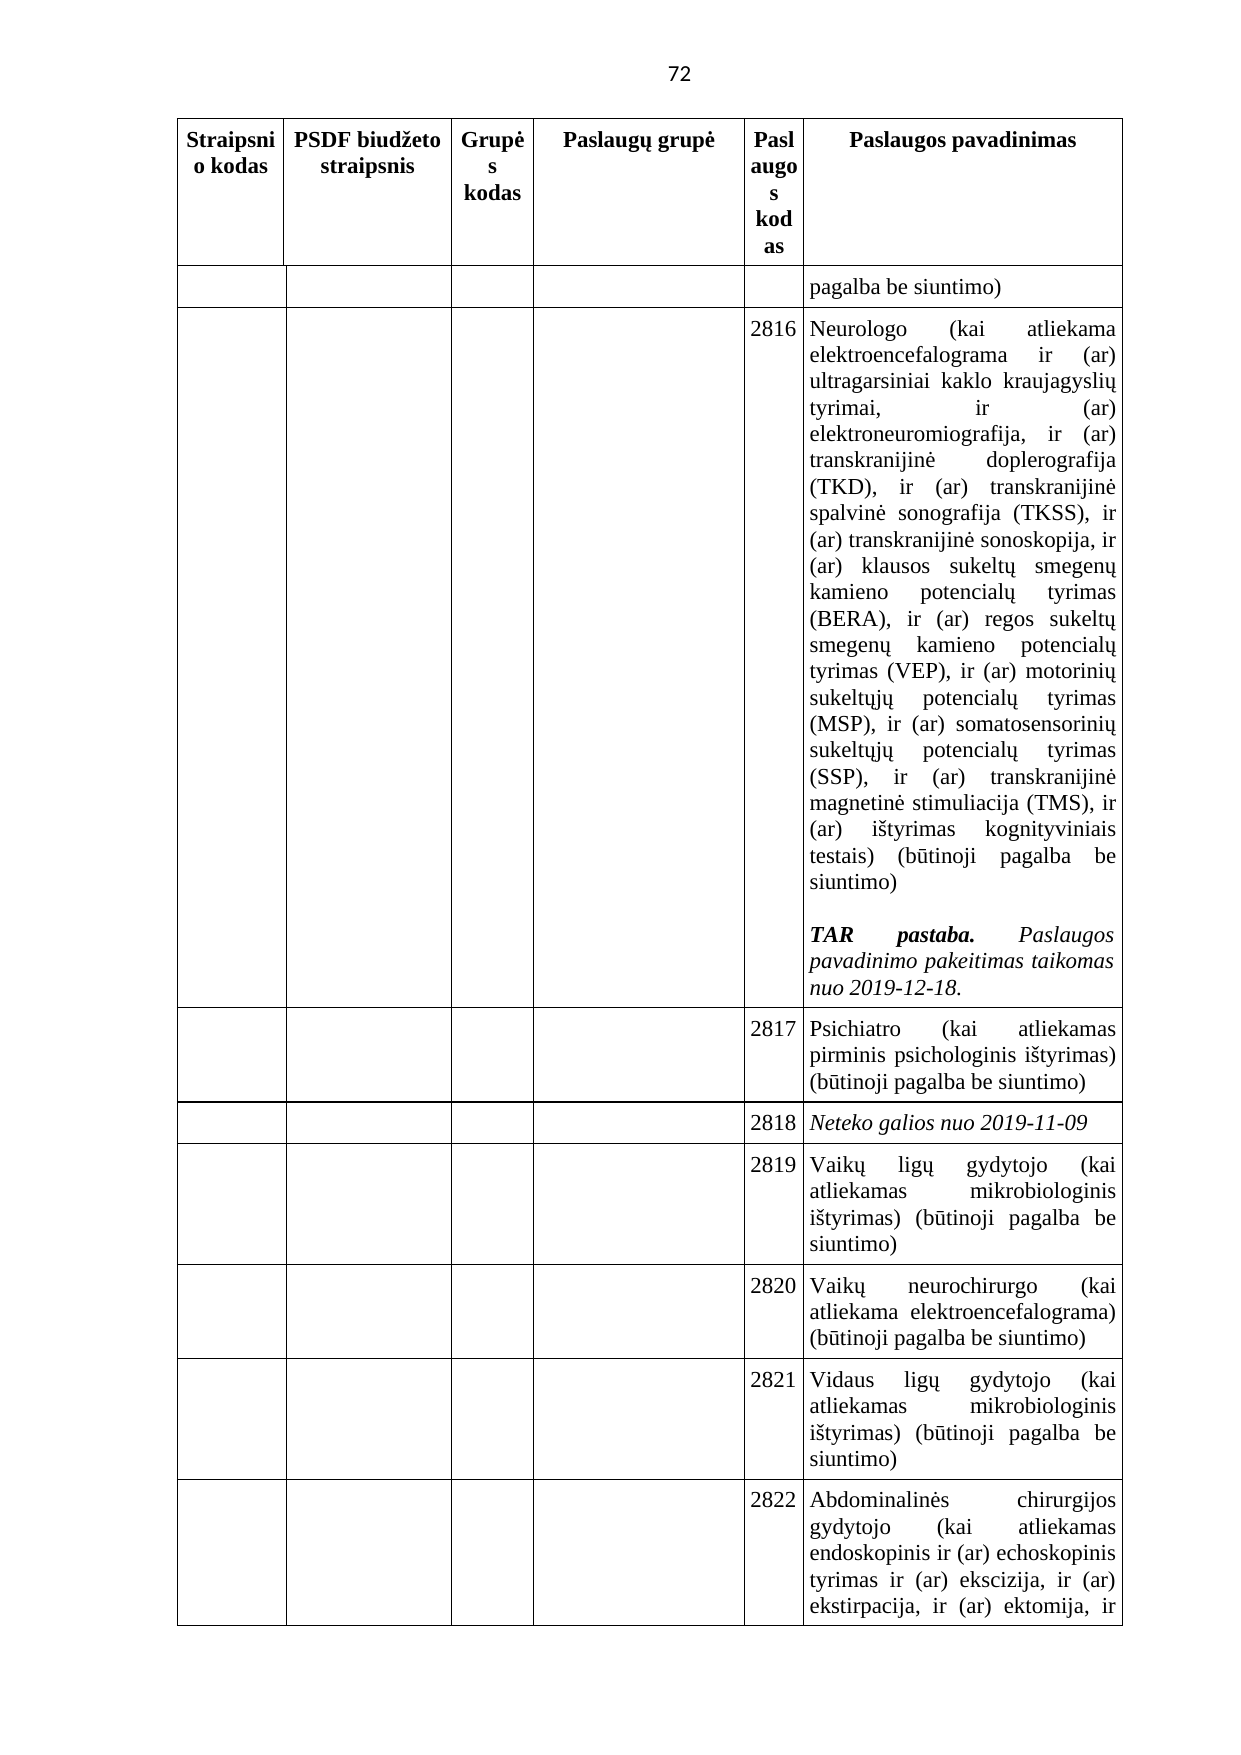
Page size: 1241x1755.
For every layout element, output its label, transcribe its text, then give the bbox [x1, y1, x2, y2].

table_cell [178, 1480, 286, 1625]
table_cell Vaikų ligų gydytojo (kai atliekamas mikrobiologinis ištyrimas) (būtinoji pagalba be siuntimo) [804, 1144, 1122, 1263]
table_cell [534, 1103, 744, 1143]
table_cell pagalba be siuntimo) [804, 266, 1122, 307]
table_header PSDF biudžeto straipsnis [284, 119, 451, 265]
table_cell Vidaus ligų gydytojo (kai atliekamas mikrobiologinis ištyrimas) (būtinoji pagalba be siuntimo) [804, 1359, 1122, 1478]
table_cell [178, 1359, 286, 1478]
table_cell Neteko galios nuo 2019-11-09 [804, 1103, 1122, 1143]
table_cell 2821 [745, 1359, 803, 1478]
table_cell 2817 [745, 1008, 803, 1101]
table_cell 2816 [745, 308, 803, 1007]
table_header Paslaugos pavadinimas [804, 119, 1122, 265]
table_cell [178, 1008, 286, 1101]
table_cell [745, 266, 803, 307]
table_header Paslaugų grupė [534, 119, 744, 265]
table_cell [452, 266, 533, 307]
table_cell [452, 1008, 533, 1101]
table_cell Neurologo (kai atliekama elektroencefalograma ir (ar) ultragarsiniai kaklo kraujagyslių tyrimai, ir (ar) elektroneuromiografija, ir (ar) transkranijinė doplerografija (TKD), ir (ar) transkranijinė spalvinė sonografija (TKSS), ir (ar) transkranijinė sonoskopija, ir (ar) klausos sukeltų smegenų kamieno potencialų tyrimas (BERA), ir (ar) regos sukeltų smegenų kamieno potencialų tyrimas (VEP), ir (ar) motorinių sukeltųjų potencialų tyrimas (MSP), ir (ar) somatosensorinių sukeltųjų potencialų tyrimas (SSP), ir (ar) transkranijinė magnetinė stimuliacija (TMS), ir (ar) ištyrimas kognityviniais testais) (būtinoji pagalba be siuntimo) TAR pastaba. Paslaugos pavadinimo pakeitimas taikomas nuo 2019-12-18. [804, 308, 1122, 1007]
table_cell [534, 266, 744, 307]
table_cell [452, 1359, 533, 1478]
table_cell 2818 [745, 1103, 803, 1143]
table_cell [178, 1265, 286, 1358]
table_cell Abdominalinės chirurgijos gydytojo (kai atliekamas endoskopinis ir (ar) echoskopinis tyrimas ir (ar) ekscizija, ir (ar) ekstirpacija, ir (ar) ektomija, ir [804, 1480, 1122, 1625]
table_cell [287, 1144, 451, 1263]
table_cell [534, 1144, 744, 1263]
table_cell [534, 1480, 744, 1625]
table_cell [178, 308, 286, 1007]
table_cell [287, 1265, 451, 1358]
table_cell Psichiatro (kai atliekamas pirminis psichologinis ištyrimas) (būtinoji pagalba be siuntimo) [804, 1008, 1122, 1101]
table_cell [178, 1103, 286, 1143]
table_cell 2822 [745, 1480, 803, 1625]
table_cell [287, 308, 451, 1007]
table_cell [287, 1103, 451, 1143]
table_cell [178, 1144, 286, 1263]
table_cell 2819 [745, 1144, 803, 1263]
table_cell [287, 1359, 451, 1478]
table_header Paslaugos kodas [745, 119, 803, 265]
table_cell Vaikų neurochirurgo (kai atliekama elektroencefalograma) (būtinoji pagalba be siuntimo) [804, 1265, 1122, 1358]
table_cell [452, 308, 533, 1007]
table_cell [452, 1144, 533, 1263]
table_cell [287, 266, 451, 307]
table_cell [534, 1008, 744, 1101]
table_cell [534, 1359, 744, 1478]
table_cell 2820 [745, 1265, 803, 1358]
table_cell [534, 308, 744, 1007]
table_header Grupės kodas [452, 119, 533, 265]
table_cell [178, 266, 286, 307]
table_cell [452, 1265, 533, 1358]
table_cell [534, 1265, 744, 1358]
table_header Straipsnio kodas [178, 119, 283, 265]
table_cell [452, 1480, 533, 1625]
table_cell [452, 1103, 533, 1143]
table_cell [287, 1008, 451, 1101]
table_cell [287, 1480, 451, 1625]
